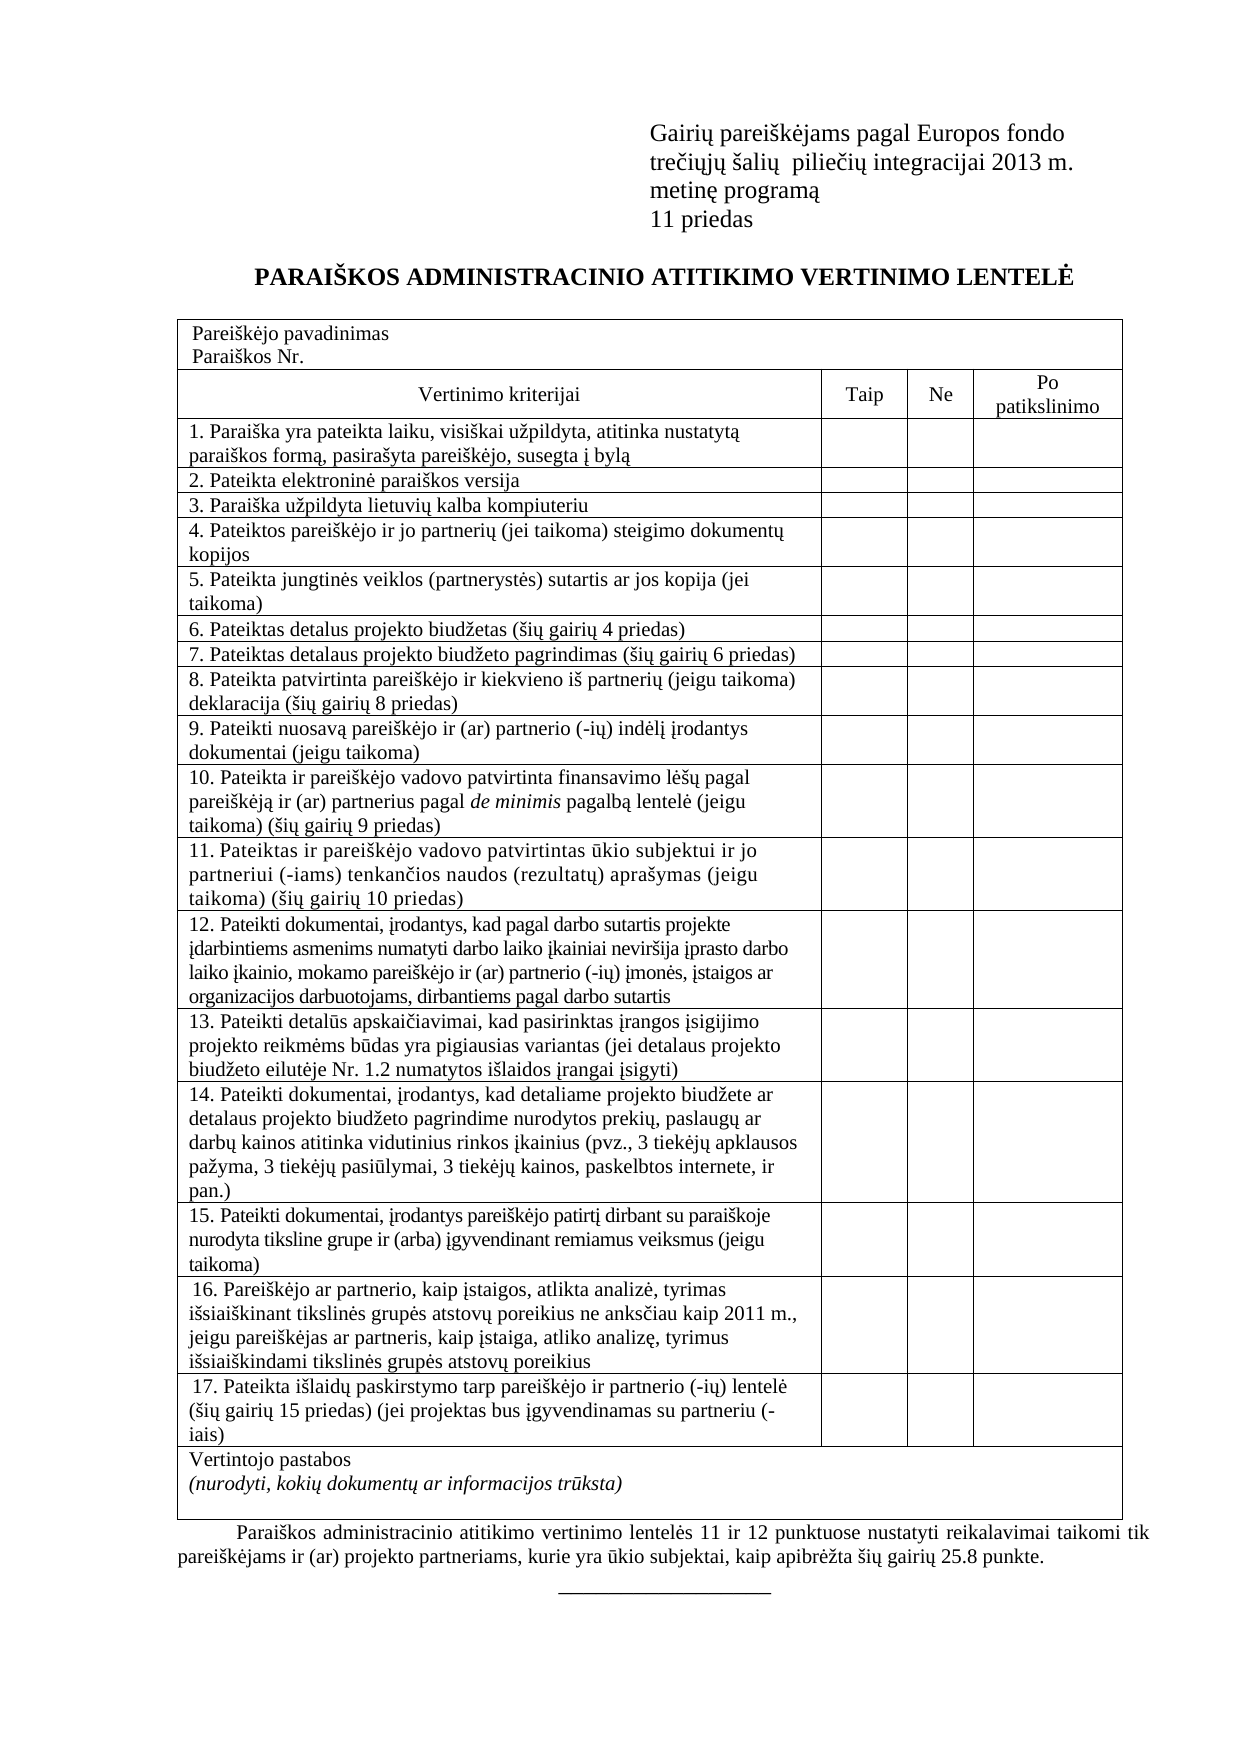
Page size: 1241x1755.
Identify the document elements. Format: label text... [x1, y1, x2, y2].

text Paraiškos administracinio atitikimo vertinimo lentelės 11 ir 12 punktuose nustatyti reikalavimai taikomi tik pareiškėjams ir (ar) projekto partneriams, kurie yra ūkio subjektai, kaip apibrėžta šių gairių 25.8 punkte. [177, 1520, 1152, 1568]
table_cell [974, 1009, 1122, 1081]
table_cell 11. Pateiktas ir pareiškėjo vadovo patvirtintas ūkio subjektui ir jo partneriui (-iams) tenkančios naudos (rezultatų) aprašymas (jeigu taikoma) (šių gairių 10 priedas) [178, 838, 821, 910]
table_cell [822, 616, 907, 641]
table_cell 16. Pareiškėjo ar partnerio, kaip įstaigos, atlikta analizė, tyrimas išsiaiškinant tikslinės grupės atstovų poreikius ne anksčiau kaip 2011 m., jeigu pareiškėjas ar partneris, kaip įstaiga, atliko analizę, tyrimus išsiaiškindami tikslinės grupės atstovų poreikius [178, 1277, 821, 1373]
table_cell [822, 419, 907, 467]
table_cell [908, 1277, 973, 1373]
table_cell [908, 838, 973, 910]
table_cell [974, 1082, 1122, 1202]
table_cell [908, 1374, 973, 1446]
table_cell [908, 419, 973, 467]
table_cell 6. Pateiktas detalus projekto biudžetas (šių gairių 4 priedas) [178, 616, 821, 641]
table_cell [822, 518, 907, 566]
table_cell 13. Pateikti detalūs apskaičiavimai, kad pasirinktas įrangos įsigijimo projekto reikmėms būdas yra pigiausias variantas (jei detalaus projekto biudžeto eilutėje Nr. 1.2 numatytos išlaidos įrangai įsigyti) [178, 1009, 821, 1081]
text trečiųjų šalių piliečių integracijai 2013 m. [649, 147, 1152, 176]
table_cell [822, 642, 907, 666]
table_cell [822, 667, 907, 715]
table_cell 3. Paraiška užpildyta lietuvių kalba kompiuteriu [178, 493, 821, 517]
table_cell [822, 1374, 907, 1446]
text _________________ [177, 1568, 1152, 1597]
table_cell [974, 468, 1122, 492]
table_cell 14. Pateikti dokumentai, įrodantys, kad detaliame projekto biudžete ar detalaus projekto biudžeto pagrindime nurodytos prekių, paslaugų ar darbų kainos atitinka vidutinius rinkos įkainius (pvz., 3 tiekėjų apklausos pažyma, 3 tiekėjų pasiūlymai, 3 tiekėjų kainos, paskelbtos internete, ir pan.) [178, 1082, 821, 1202]
table_cell [908, 493, 973, 517]
table_cell [822, 716, 907, 764]
table_cell [908, 616, 973, 641]
table_cell [974, 911, 1122, 1008]
table_cell [908, 716, 973, 764]
table_cell [974, 1203, 1122, 1276]
table_cell [908, 468, 973, 492]
table_cell [908, 1203, 973, 1276]
table_cell [822, 911, 907, 1008]
table_cell [908, 1009, 973, 1081]
table_cell [908, 642, 973, 666]
table_cell 10. Pateikta ir pareiškėjo vadovo patvirtinta finansavimo lėšų pagal pareiškėją ir (ar) partnerius pagal de minimis pagalbą lentelė (jeigu taikoma) (šių gairių 9 priedas) [178, 765, 821, 837]
table_cell Po patikslinimo [974, 370, 1122, 418]
table_cell [822, 468, 907, 492]
table_cell 2. Pateikta elektroninė paraiškos versija [178, 468, 821, 492]
table_cell [974, 838, 1122, 910]
table_cell [974, 567, 1122, 615]
table_cell [908, 765, 973, 837]
table_cell 15. Pateikti dokumentai, įrodantys pareiškėjo patirtį dirbant su paraiškoje nurodyta tiksline grupe ir (arba) įgyvendinant remiamus veiksmus (jeigu taikoma) [178, 1203, 821, 1276]
table_cell [974, 1374, 1122, 1446]
table_cell 7. Pateiktas detalaus projekto biudžeto pagrindimas (šių gairių 6 priedas) [178, 642, 821, 666]
table_cell [974, 1277, 1122, 1373]
table_cell Taip [822, 370, 907, 418]
table_cell [974, 616, 1122, 641]
table_cell [974, 716, 1122, 764]
table_cell [822, 1277, 907, 1373]
table_cell 12. Pateikti dokumentai, įrodantys, kad pagal darbo sutartis projekte įdarbintiems asmenims numatyti darbo laiko įkainiai neviršija įprasto darbo laiko įkainio, mokamo pareiškėjo ir (ar) partnerio (-ių) įmonės, įstaigos ar organizacijos darbuotojams, dirbantiems pagal darbo sutartis [178, 911, 821, 1008]
table_cell Vertintojo pastabos (nurodyti, kokių dokumentų ar informacijos trūksta) [178, 1447, 1122, 1519]
table_cell [822, 838, 907, 910]
table_cell [974, 518, 1122, 566]
table_header Pareiškėjo pavadinimas Paraiškos Nr. [178, 320, 1122, 368]
table_cell 1. Paraiška yra pateikta laiku, visiškai užpildyta, atitinka nustatytą paraiškos formą, pasirašyta pareiškėjo, susegta į bylą [178, 419, 821, 467]
table_cell 9. Pateikti nuosavą pareiškėjo ir (ar) partnerio (-ių) indėlį įrodantys dokumentai (jeigu taikoma) [178, 716, 821, 764]
table_cell [974, 667, 1122, 715]
table_cell [908, 911, 973, 1008]
text PARAIŠKOS ADMINISTRACINIO ATITIKIMO VERTINIMO LENTELĖ [177, 262, 1152, 291]
table_cell [822, 567, 907, 615]
table_cell [908, 1082, 973, 1202]
table_cell [974, 419, 1122, 467]
table_cell [822, 1009, 907, 1081]
table_cell [822, 1082, 907, 1202]
table_cell Vertinimo kriterijai [178, 370, 821, 418]
table_cell [974, 642, 1122, 666]
table_cell [908, 518, 973, 566]
table_cell 8. Pateikta patvirtinta pareiškėjo ir kiekvieno iš partnerių (jeigu taikoma) deklaracija (šių gairių 8 priedas) [178, 667, 821, 715]
table_cell 17. Pateikta išlaidų paskirstymo tarp pareiškėjo ir partnerio (-ių) lentelė (šių gairių 15 priedas) (jei projektas bus įgyvendinamas su partneriu (-iais) [178, 1374, 821, 1446]
table_cell [974, 765, 1122, 837]
text Gairių pareiškėjams pagal Europos fondo [649, 118, 1152, 147]
table_cell Ne [908, 370, 973, 418]
table_cell [908, 567, 973, 615]
text metinę programą [649, 176, 1152, 204]
table_cell [822, 1203, 907, 1276]
text 11 priedas [649, 204, 1152, 233]
table_cell [974, 493, 1122, 517]
table_cell 4. Pateiktos pareiškėjo ir jo partnerių (jei taikoma) steigimo dokumentų kopijos [178, 518, 821, 566]
table_cell [908, 667, 973, 715]
table_cell [822, 493, 907, 517]
table_cell 5. Pateikta jungtinės veiklos (partnerystės) sutartis ar jos kopija (jei taikoma) [178, 567, 821, 615]
table_cell [822, 765, 907, 837]
